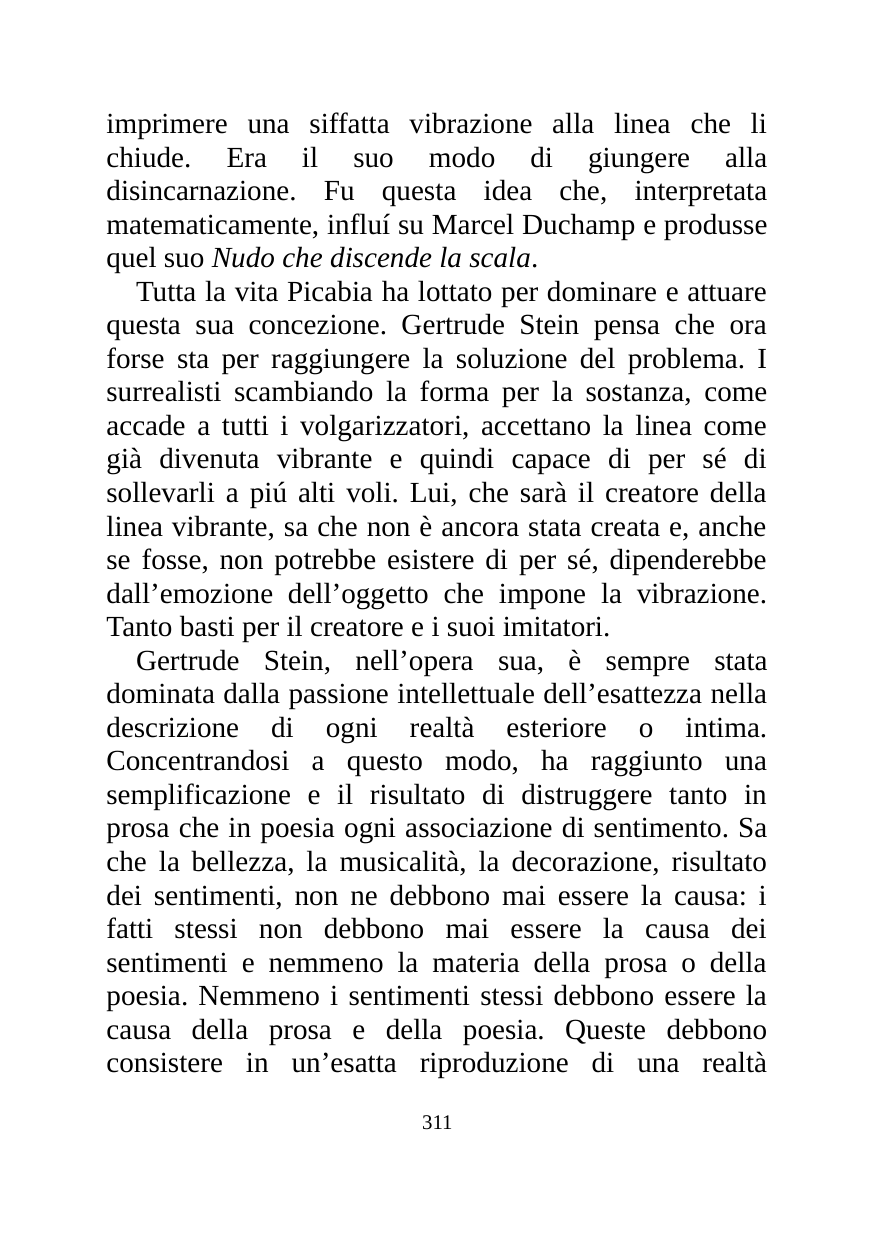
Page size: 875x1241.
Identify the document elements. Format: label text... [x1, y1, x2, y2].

text Gertrude Stein, nell’opera sua, è sempre stata dominata dalla passione intellettuale dell’esattezza nella descrizione di ogni realtà esteriore o intima. Concentrandosi a questo modo, ha raggiunto una semplificazione e il risultato di distruggere tanto in prosa che in poesia ogni associazione di sentimento. Sa che la bellezza, la musicalità, la decorazione, risultato dei sentimenti, non ne debbono mai essere la causa: i fatti stessi non debbono mai essere la causa dei sentimenti e nemmeno la materia della prosa o della poesia. Nemmeno i sentimenti stessi debbono essere la causa della prosa e della poesia. Queste debbono consistere in un’esatta riproduzione di una realtà [106, 643, 768, 1079]
text Tutta la vita Picabia ha lottato per dominare e attuare questa sua concezione. Gertrude Stein pensa che ora forse sta per raggiungere la soluzione del problema. I surrealisti scambiando la forma per la sostanza, come accade a tutti i volgarizzatori, accettano la linea come già divenuta vibrante e quindi capace di per sé di sollevarli a piú alti voli. Lui, che sarà il creatore della linea vibrante, sa che non è ancora stata creata e, anche se fosse, non potrebbe esistere di per sé, dipenderebbe dall’emozione dell’oggetto che impone la vibrazione. Tanto basti per il creatore e i suoi imitatori. [106, 274, 768, 643]
text imprimere una siffatta vibrazione alla linea che li chiude. Era il suo modo di giungere alla disincarnazione. Fu questa idea che, interpretata matematicamente, influí su Marcel Duchamp e produsse quel suo Nudo che discende la scala. [106, 106, 768, 274]
